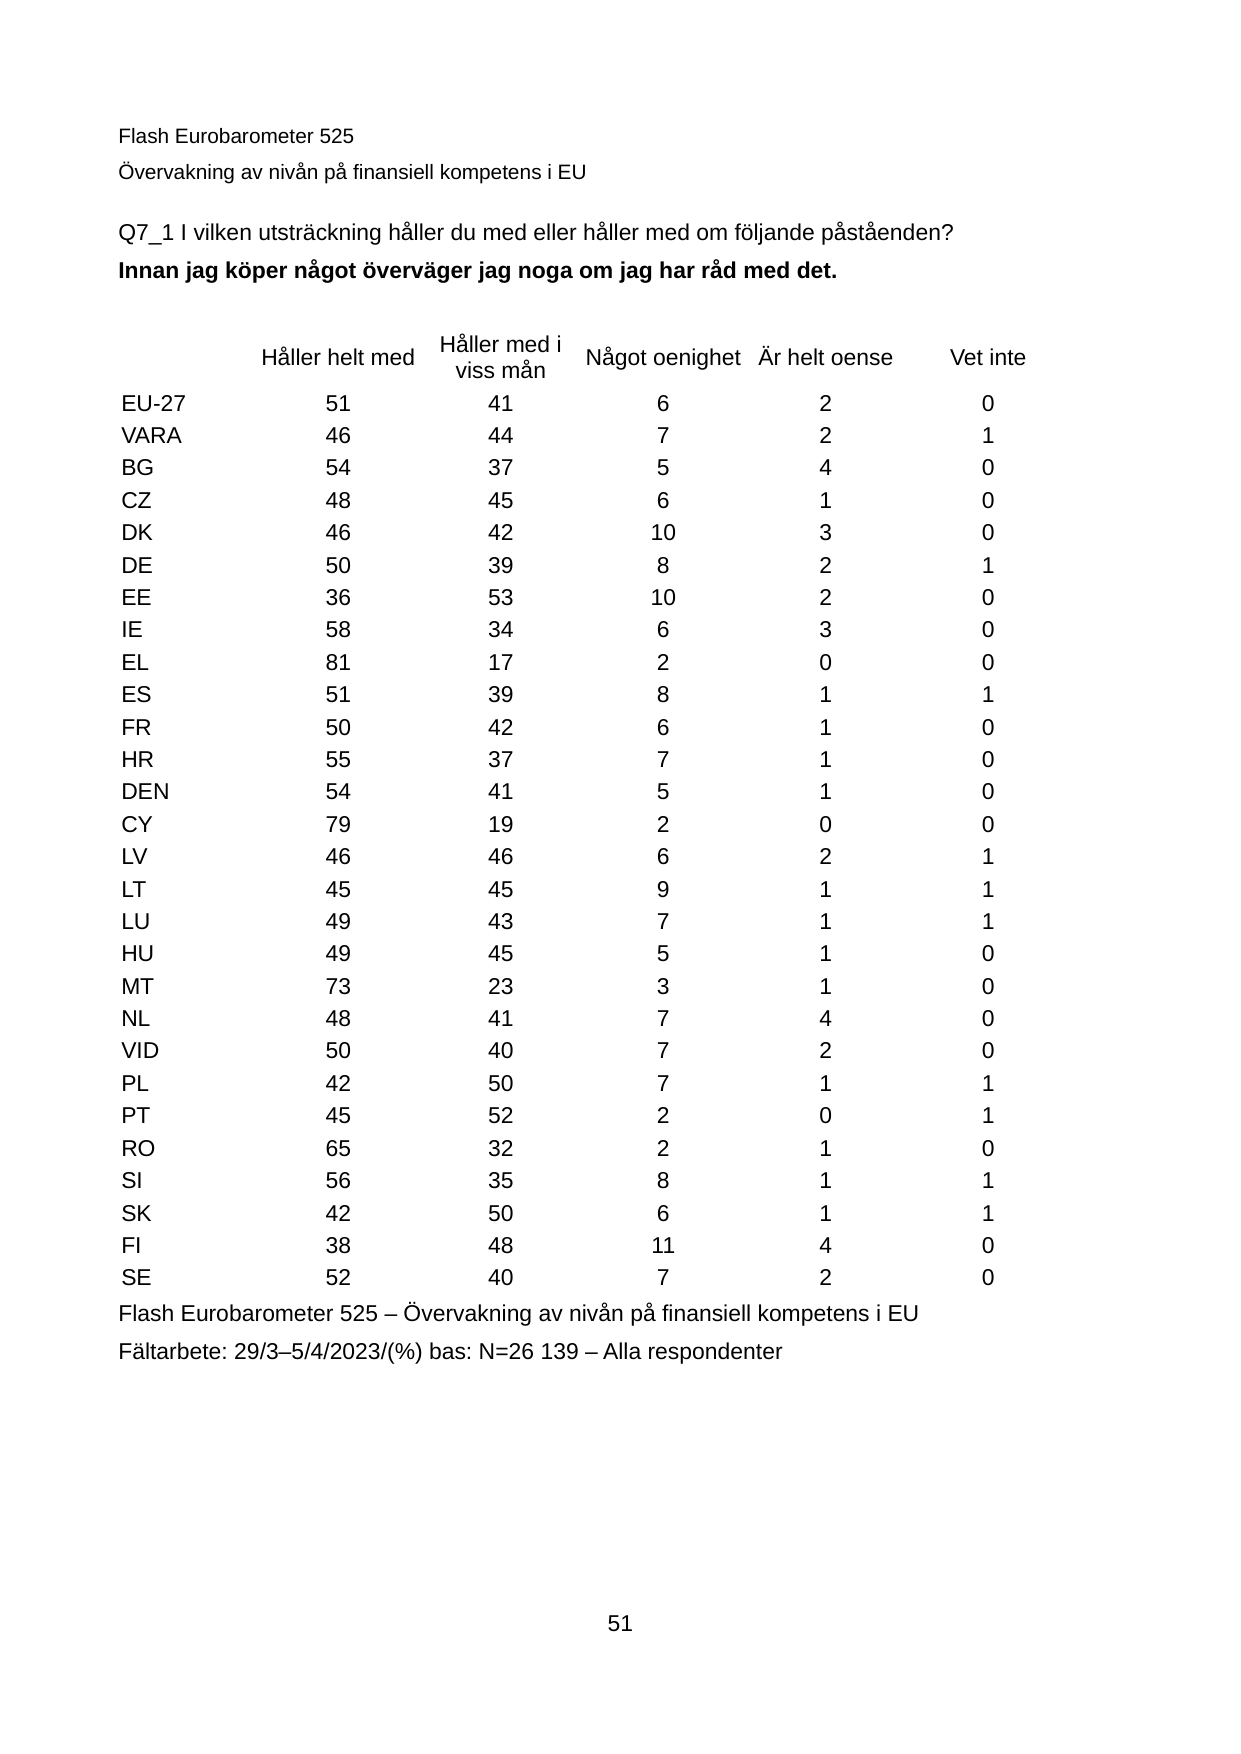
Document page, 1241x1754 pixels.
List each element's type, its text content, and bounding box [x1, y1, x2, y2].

table_cell 45 [257, 873, 419, 905]
table_cell 7 [582, 743, 744, 775]
table_cell 3 [744, 516, 907, 548]
table_cell 23 [419, 970, 582, 1002]
table_cell 81 [257, 646, 419, 678]
table_cell LT [118, 873, 257, 905]
table_cell 6 [582, 484, 744, 516]
table_cell 0 [907, 711, 1069, 743]
table_cell 0 [907, 613, 1069, 646]
table_cell ES [118, 678, 257, 711]
table_cell 50 [419, 1067, 582, 1099]
table_cell 42 [257, 1067, 419, 1099]
table_cell 4 [744, 1002, 907, 1034]
table_cell 56 [257, 1164, 419, 1196]
table_cell 7 [582, 1067, 744, 1099]
table_cell 0 [907, 516, 1069, 548]
table_cell 53 [419, 581, 582, 613]
table_header Något oenighet [582, 328, 744, 387]
table_cell 46 [257, 840, 419, 872]
table_cell LV [118, 840, 257, 872]
table_cell FI [118, 1229, 257, 1261]
table_cell 0 [907, 484, 1069, 516]
table_cell 79 [257, 808, 419, 840]
table_cell 1 [744, 1132, 907, 1164]
table_cell 1 [744, 775, 907, 808]
table_cell MT [118, 970, 257, 1002]
table_cell 11 [582, 1229, 744, 1261]
table_cell 0 [907, 581, 1069, 613]
table_cell 32 [419, 1132, 582, 1164]
table_cell 54 [257, 451, 419, 484]
table_cell 1 [744, 711, 907, 743]
table_header Är helt oense [744, 328, 907, 387]
table_cell 5 [582, 775, 744, 808]
table_cell 2 [744, 549, 907, 581]
table_cell 52 [257, 1261, 419, 1294]
table_cell 36 [257, 581, 419, 613]
table_cell 2 [744, 1261, 907, 1294]
table_cell 8 [582, 549, 744, 581]
table_cell 50 [419, 1196, 582, 1229]
table_cell 4 [744, 1229, 907, 1261]
table_cell 0 [907, 1002, 1069, 1034]
table_cell 1 [907, 419, 1069, 451]
table_header [118, 328, 257, 387]
table_cell VARA [118, 419, 257, 451]
table_cell 0 [907, 775, 1069, 808]
table_header Håller med i viss mån [419, 328, 582, 387]
table_cell 2 [582, 646, 744, 678]
table_cell 10 [582, 516, 744, 548]
table_cell 48 [257, 1002, 419, 1034]
table_cell 0 [907, 1132, 1069, 1164]
table_cell 0 [907, 646, 1069, 678]
table_cell 0 [744, 646, 907, 678]
table_cell 46 [419, 840, 582, 872]
table_cell 45 [419, 873, 582, 905]
table_cell 50 [257, 711, 419, 743]
table_cell DEN [118, 775, 257, 808]
table_cell SK [118, 1196, 257, 1229]
table_cell 1 [744, 743, 907, 775]
table_cell 3 [582, 970, 744, 1002]
table_cell SI [118, 1164, 257, 1196]
table_cell 37 [419, 743, 582, 775]
table_cell 49 [257, 905, 419, 937]
table_cell 51 [257, 387, 419, 419]
table_cell 1 [744, 905, 907, 937]
table_cell 1 [907, 1164, 1069, 1196]
table_cell 0 [907, 1035, 1069, 1067]
table_cell 6 [582, 1196, 744, 1229]
table_cell 50 [257, 1035, 419, 1067]
table_cell 1 [744, 1067, 907, 1099]
table_cell 37 [419, 451, 582, 484]
table_cell EU-27 [118, 387, 257, 419]
table_cell 2 [744, 1035, 907, 1067]
table_cell 40 [419, 1261, 582, 1294]
text Innan jag köper något överväger jag noga om jag har råd med det. [118, 257, 1122, 284]
table_cell 1 [744, 970, 907, 1002]
table_cell 3 [744, 613, 907, 646]
table_cell 46 [257, 516, 419, 548]
table_cell 40 [419, 1035, 582, 1067]
table_cell 0 [907, 387, 1069, 419]
table_cell 42 [419, 516, 582, 548]
table_cell 41 [419, 1002, 582, 1034]
table_cell 0 [907, 937, 1069, 970]
table_cell 2 [744, 419, 907, 451]
table_cell 46 [257, 419, 419, 451]
table_cell 48 [257, 484, 419, 516]
table_cell 44 [419, 419, 582, 451]
table_cell 5 [582, 937, 744, 970]
table_cell 73 [257, 970, 419, 1002]
table_cell 7 [582, 419, 744, 451]
table_cell 5 [582, 451, 744, 484]
table_cell 1 [907, 1196, 1069, 1229]
table_cell 1 [744, 1196, 907, 1229]
table_cell 42 [419, 711, 582, 743]
table_cell EE [118, 581, 257, 613]
table_cell DE [118, 549, 257, 581]
table_cell BG [118, 451, 257, 484]
table_cell 1 [907, 905, 1069, 937]
table_cell 17 [419, 646, 582, 678]
table_cell EL [118, 646, 257, 678]
table_cell 58 [257, 613, 419, 646]
table_cell 34 [419, 613, 582, 646]
table_cell 9 [582, 873, 744, 905]
table_cell LU [118, 905, 257, 937]
table_cell 2 [744, 840, 907, 872]
table_cell 8 [582, 678, 744, 711]
table_cell 1 [744, 1164, 907, 1196]
table_cell 1 [907, 549, 1069, 581]
table_cell HU [118, 937, 257, 970]
table_cell 7 [582, 1002, 744, 1034]
table_cell 19 [419, 808, 582, 840]
table_cell 1 [744, 484, 907, 516]
table_cell 0 [907, 970, 1069, 1002]
table_cell 6 [582, 613, 744, 646]
table_cell PT [118, 1099, 257, 1132]
table_cell 0 [907, 808, 1069, 840]
table_cell 1 [907, 1067, 1069, 1099]
table_cell 0 [744, 808, 907, 840]
table_cell 41 [419, 775, 582, 808]
table_cell 45 [419, 937, 582, 970]
table_cell 2 [582, 1132, 744, 1164]
table_cell 55 [257, 743, 419, 775]
table_cell 50 [257, 549, 419, 581]
table_header Håller helt med [257, 328, 419, 387]
table_cell CY [118, 808, 257, 840]
table_cell 0 [907, 1229, 1069, 1261]
text Fältarbete: 29/3–5/4/2023/(%) bas: N=26 139 – Alla respondenter [118, 1338, 1122, 1364]
table_cell IE [118, 613, 257, 646]
text Flash Eurobarometer 525 – Övervakning av nivån på finansiell kompetens i EU [118, 1299, 1122, 1326]
table_cell 0 [907, 743, 1069, 775]
table_cell 51 [257, 678, 419, 711]
table_cell 43 [419, 905, 582, 937]
table_cell 65 [257, 1132, 419, 1164]
table_cell 2 [582, 808, 744, 840]
table_cell 1 [744, 678, 907, 711]
table_header Vet inte [907, 328, 1069, 387]
table_cell 42 [257, 1196, 419, 1229]
table_cell 39 [419, 678, 582, 711]
table_cell 8 [582, 1164, 744, 1196]
table_cell FR [118, 711, 257, 743]
table_cell 1 [907, 873, 1069, 905]
table_cell RO [118, 1132, 257, 1164]
table_cell 49 [257, 937, 419, 970]
table_cell DK [118, 516, 257, 548]
table_cell 10 [582, 581, 744, 613]
table_cell 39 [419, 549, 582, 581]
table_cell 6 [582, 711, 744, 743]
table_cell 41 [419, 387, 582, 419]
table_cell VID [118, 1035, 257, 1067]
table_cell 54 [257, 775, 419, 808]
table_cell NL [118, 1002, 257, 1034]
table_cell 2 [582, 1099, 744, 1132]
table_cell HR [118, 743, 257, 775]
table_cell 45 [257, 1099, 419, 1132]
table_cell 6 [582, 840, 744, 872]
table_cell CZ [118, 484, 257, 516]
text Q7_1 I vilken utsträckning håller du med eller håller med om följande påståenden? [118, 219, 1122, 246]
table_cell 1 [907, 678, 1069, 711]
table_cell 1 [744, 873, 907, 905]
table_cell SE [118, 1261, 257, 1294]
table_cell 7 [582, 1035, 744, 1067]
table_cell 1 [907, 1099, 1069, 1132]
table_cell 4 [744, 451, 907, 484]
table_cell 45 [419, 484, 582, 516]
table_cell 0 [907, 451, 1069, 484]
table_cell 7 [582, 905, 744, 937]
table_cell 1 [907, 840, 1069, 872]
table_cell 7 [582, 1261, 744, 1294]
table_cell 48 [419, 1229, 582, 1261]
table_cell 38 [257, 1229, 419, 1261]
table_cell 0 [907, 1261, 1069, 1294]
table_cell 1 [744, 937, 907, 970]
table_cell 52 [419, 1099, 582, 1132]
table_cell 2 [744, 387, 907, 419]
table_cell 0 [744, 1099, 907, 1132]
table_cell 35 [419, 1164, 582, 1196]
table_cell 2 [744, 581, 907, 613]
table_cell 6 [582, 387, 744, 419]
table_cell PL [118, 1067, 257, 1099]
